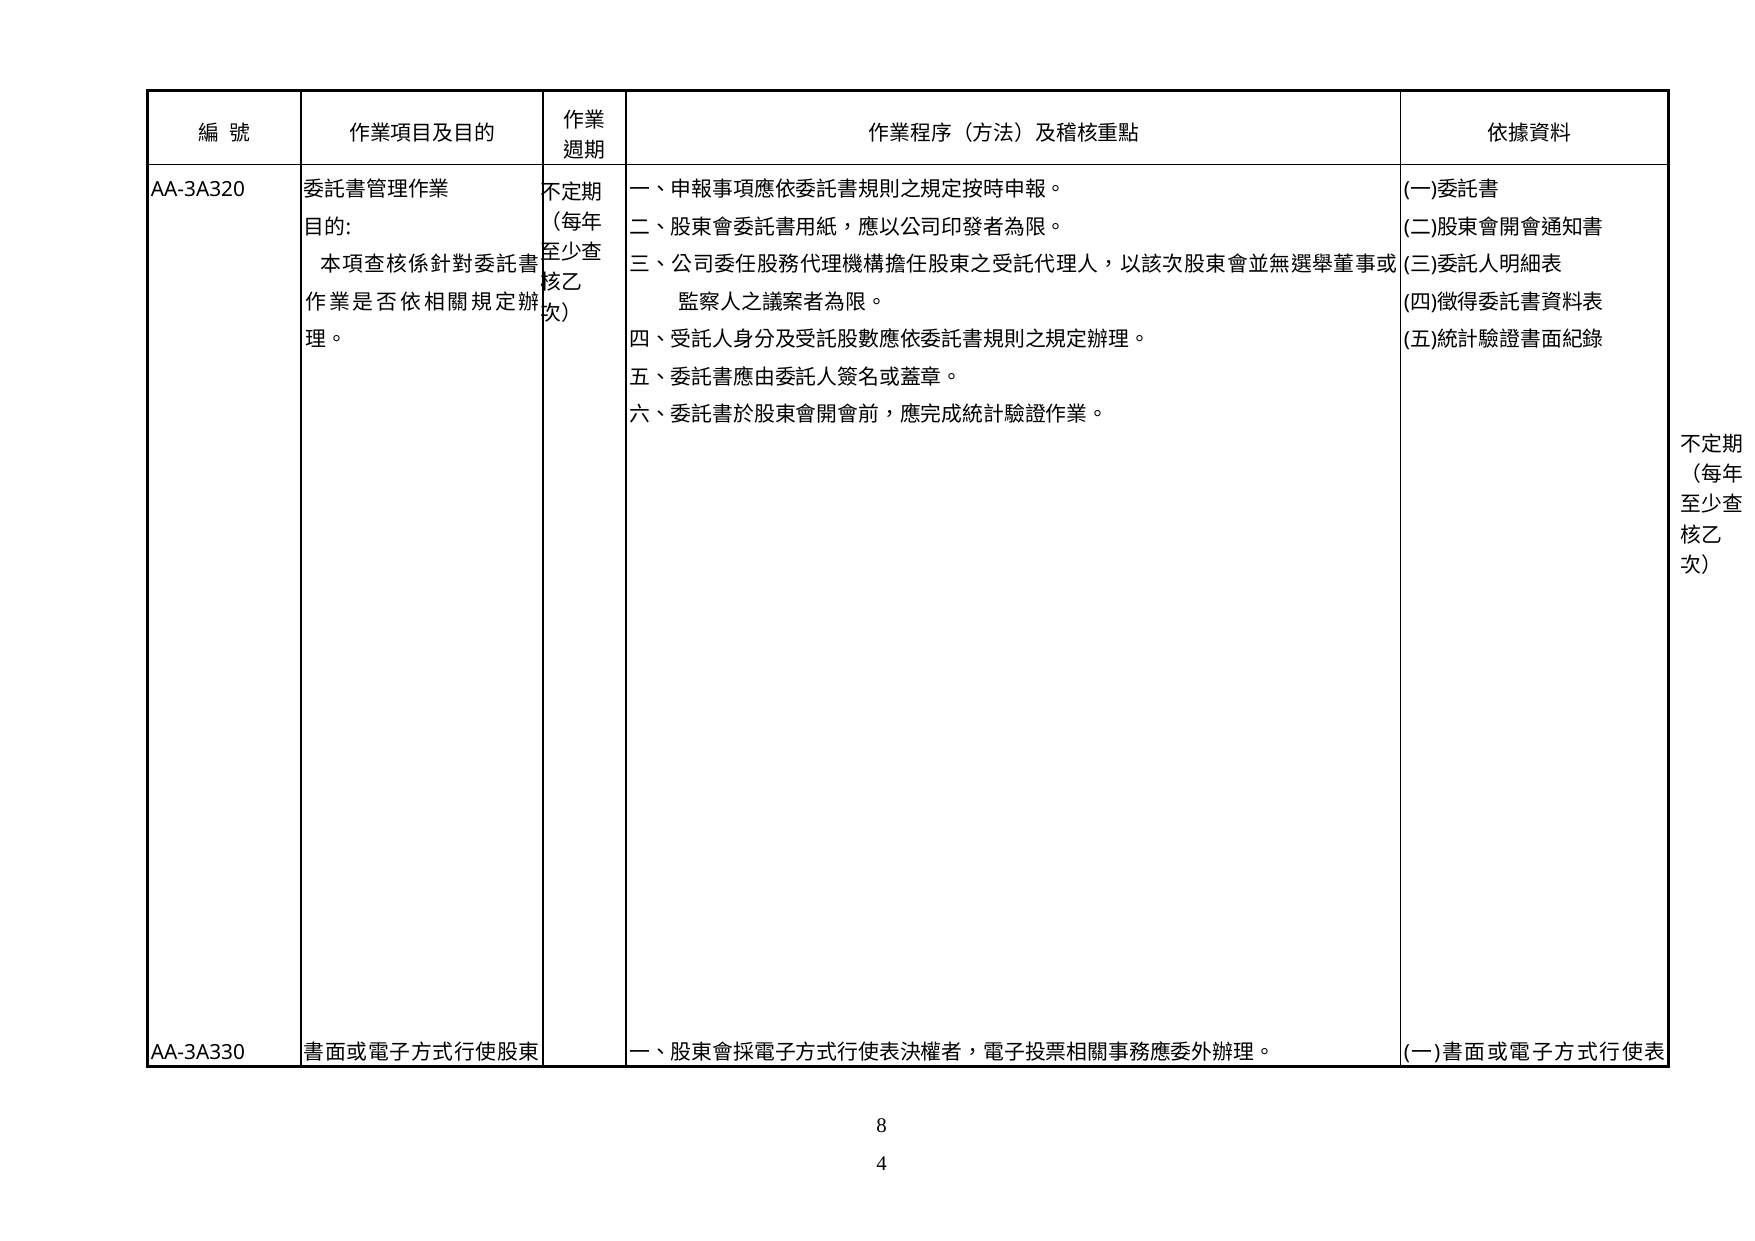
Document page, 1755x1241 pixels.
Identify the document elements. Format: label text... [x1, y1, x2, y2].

table_header 作業項目及目的 [302, 92, 542, 164]
table_header 作業程序（方法）及稽核重點 [627, 92, 1400, 164]
table_cell 一、申報事項應依委託書規則之規定按時申報。 二、股東會委託書用紙，應以公司印發者為限。 三、公司委任股務代理機構擔任股東之受託代理人，以該次股東會並無選舉董事或監察人之議案者為限。 四、受託人身分及受託股數應依委託書規則之規定辦理。 五、委託書應由委託人簽名或蓋章。 六、委託書於股東會開會前，應完成統計驗證作業。 一、股東會採電子方式行使表決權者，電子投票相關事務應委外辦理。 [627, 165, 1400, 1065]
table_cell AA-3A320 AA-3A330 [149, 165, 300, 1065]
table_header 依據資料 [1401, 92, 1667, 164]
table_cell [544, 165, 625, 1065]
table_cell 委託書管理作業 目的: 本項查核係針對委託書作業是否依相關規定辦理。 書面或電子方式行使股東 [302, 165, 542, 1065]
table_header 作業 週期 [544, 92, 625, 164]
table_cell (一)委託書 (二)股東會開會通知書 (三)委託人明細表 (四)徵得委託書資料表 (五)統計驗證書面紀錄 (一)書面或電子方式行使表 [1401, 165, 1667, 1065]
table_header 編 號 [149, 92, 300, 164]
